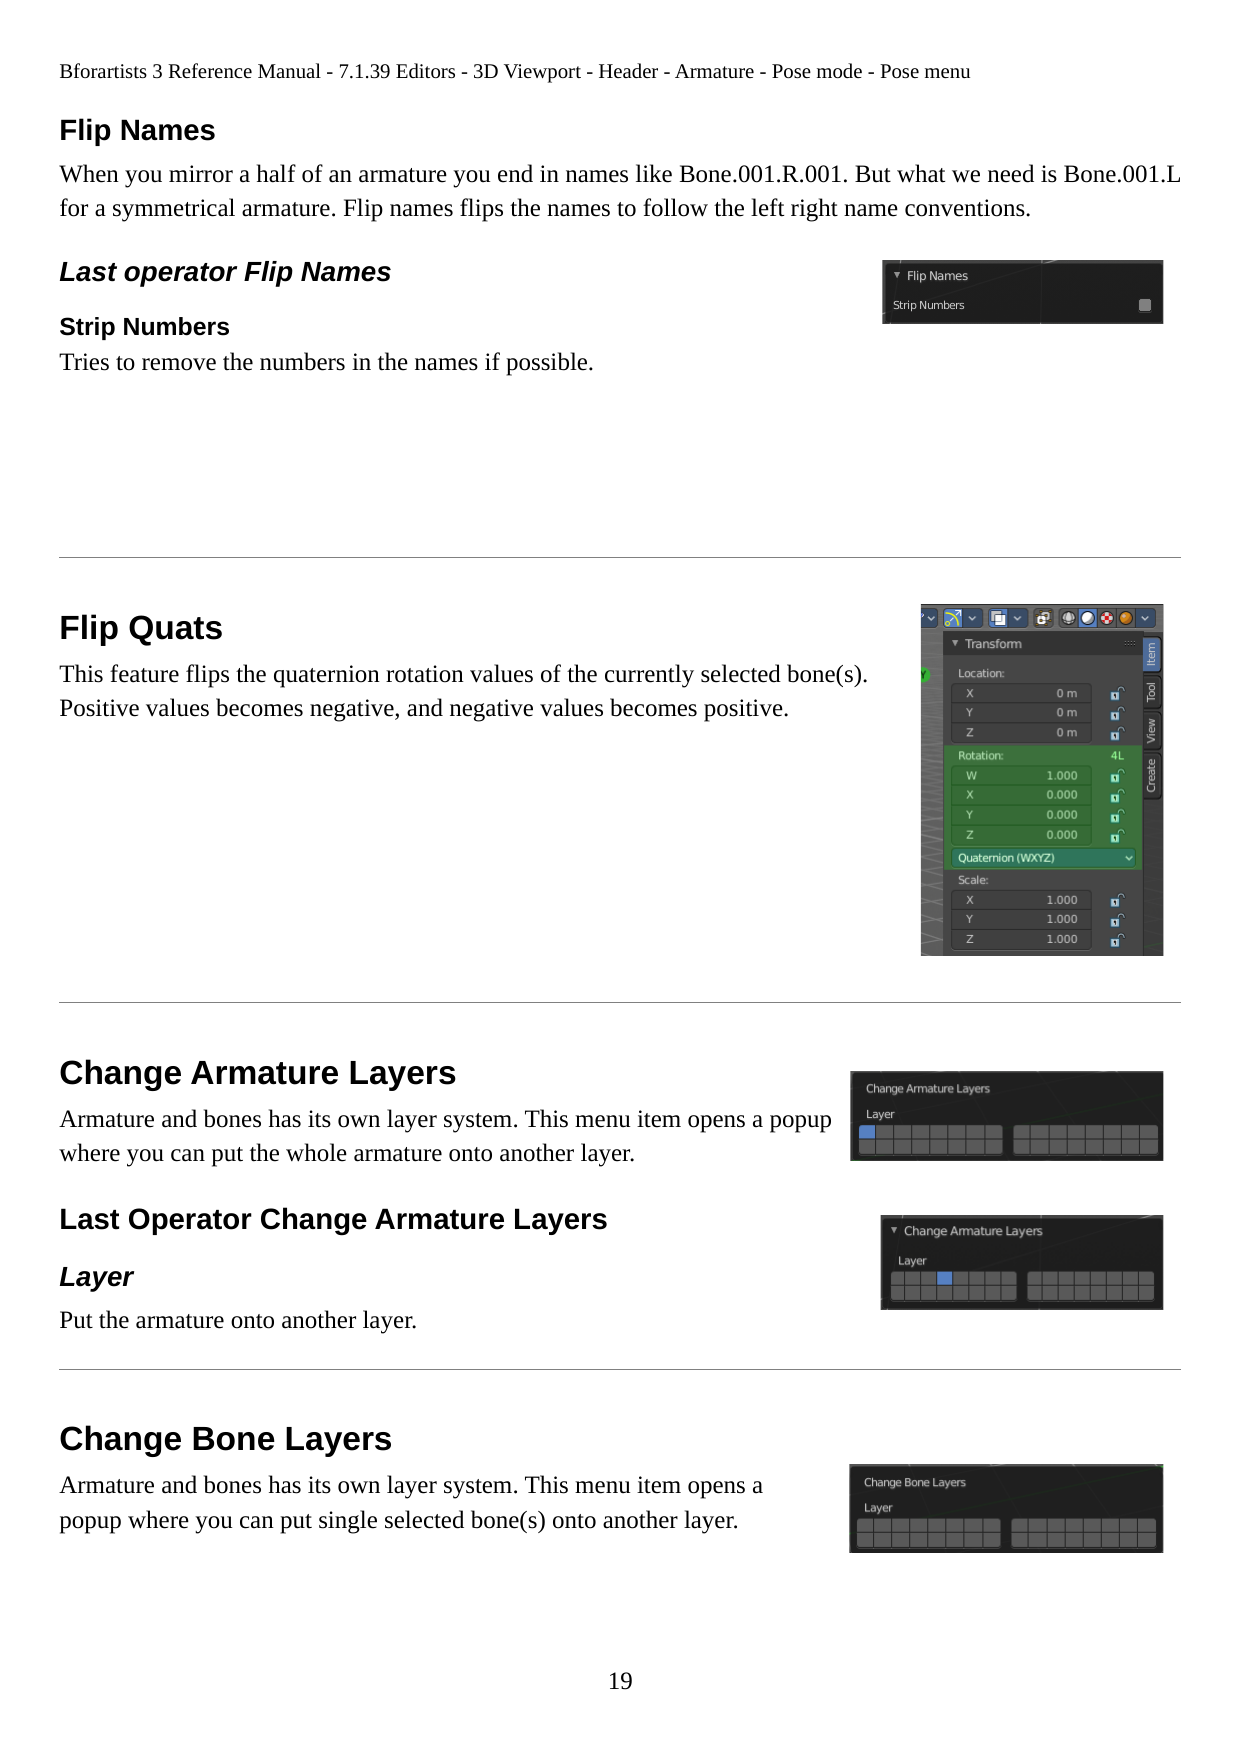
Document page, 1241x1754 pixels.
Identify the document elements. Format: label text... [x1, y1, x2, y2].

text This feature flips the quaternion rotation values of the currently selected bone(s). Positive values becomes negative, and negative values becomes positive. [59, 659, 920, 722]
subtitle Change Bone Layers [59, 1419, 1181, 1458]
subtitle [1164, 1261, 1181, 1293]
picture [882, 260, 1164, 324]
subtitle [1164, 608, 1181, 646]
subtitle Change Armature Layers [59, 1053, 1181, 1091]
text Armature and bones has its own layer system. This menu item opens a popup where you can put single selected bone(s) onto another layer. [59, 1470, 849, 1534]
text Put the armature onto another layer. [59, 1305, 1181, 1334]
subtitle Flip Quats [59, 608, 920, 646]
picture [849, 1464, 1164, 1553]
subtitle Strip Numbers [59, 312, 1181, 340]
text Armature and bones has its own layer system. This menu item opens a popup where you can put the whole armature onto another layer. [59, 1104, 1181, 1167]
subtitle Last Operator Change Armature Layers [59, 1202, 1181, 1236]
subtitle Flip Names [59, 113, 1181, 146]
subtitle Layer [59, 1261, 880, 1293]
picture [880, 1215, 1164, 1310]
text Tries to remove the numbers in the names if possible. [59, 347, 1181, 375]
text When you mirror a half of an armature you end in names like Bone.001.R.001. But what we need is Bone.001.L for a symmetrical armature. Flip names flips the names to follow the left right name conventions. [59, 159, 1181, 222]
picture [920, 604, 1164, 956]
picture [850, 1071, 1164, 1161]
subtitle Last operator Flip Names [59, 255, 1181, 287]
